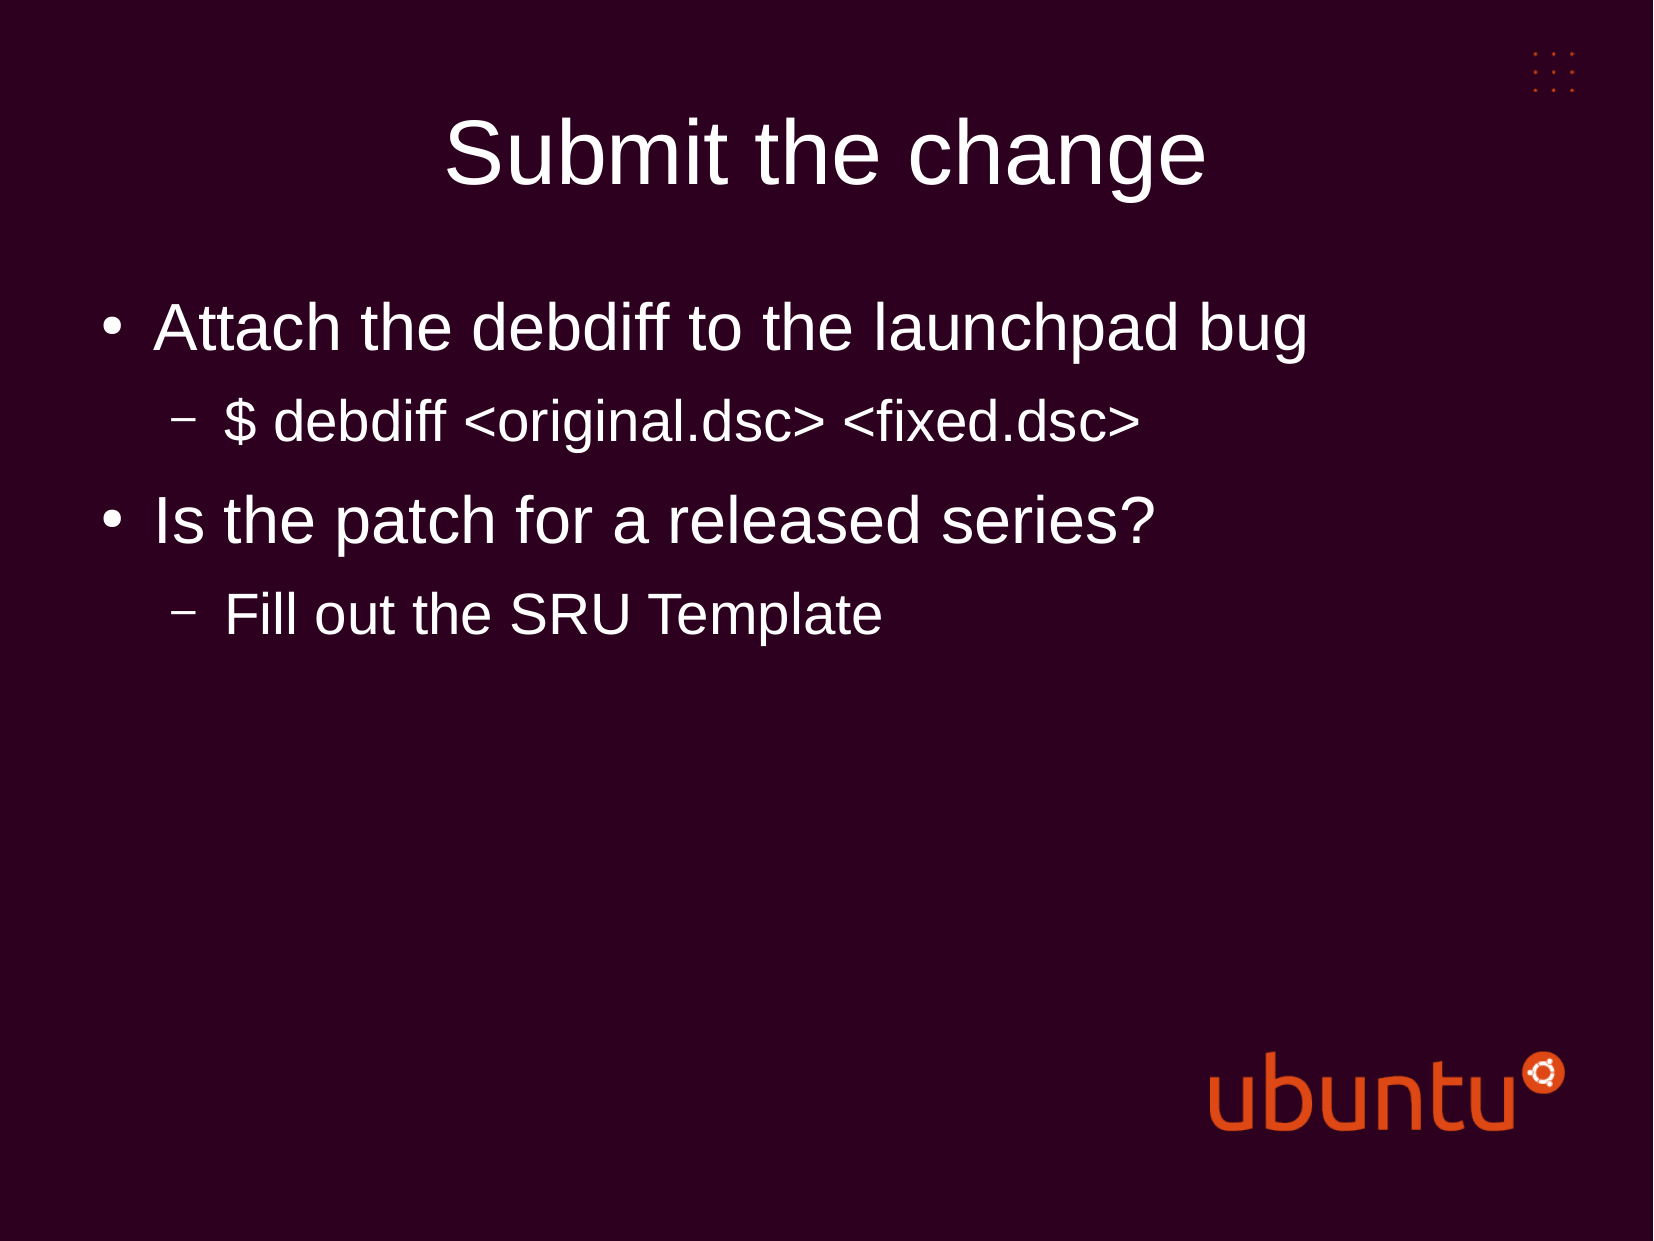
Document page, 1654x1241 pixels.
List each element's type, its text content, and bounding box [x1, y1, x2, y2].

picture [1121, 960, 1653, 1223]
picture [1571, 49, 1575, 94]
list Attach the debdiff to the launchpad bug $ debdiff <original.dsc> <fixed.dsc> Is the patch for a released series? Fill out the SRU Template [82, 290, 1571, 1010]
title Submit the change [82, 49, 1571, 257]
